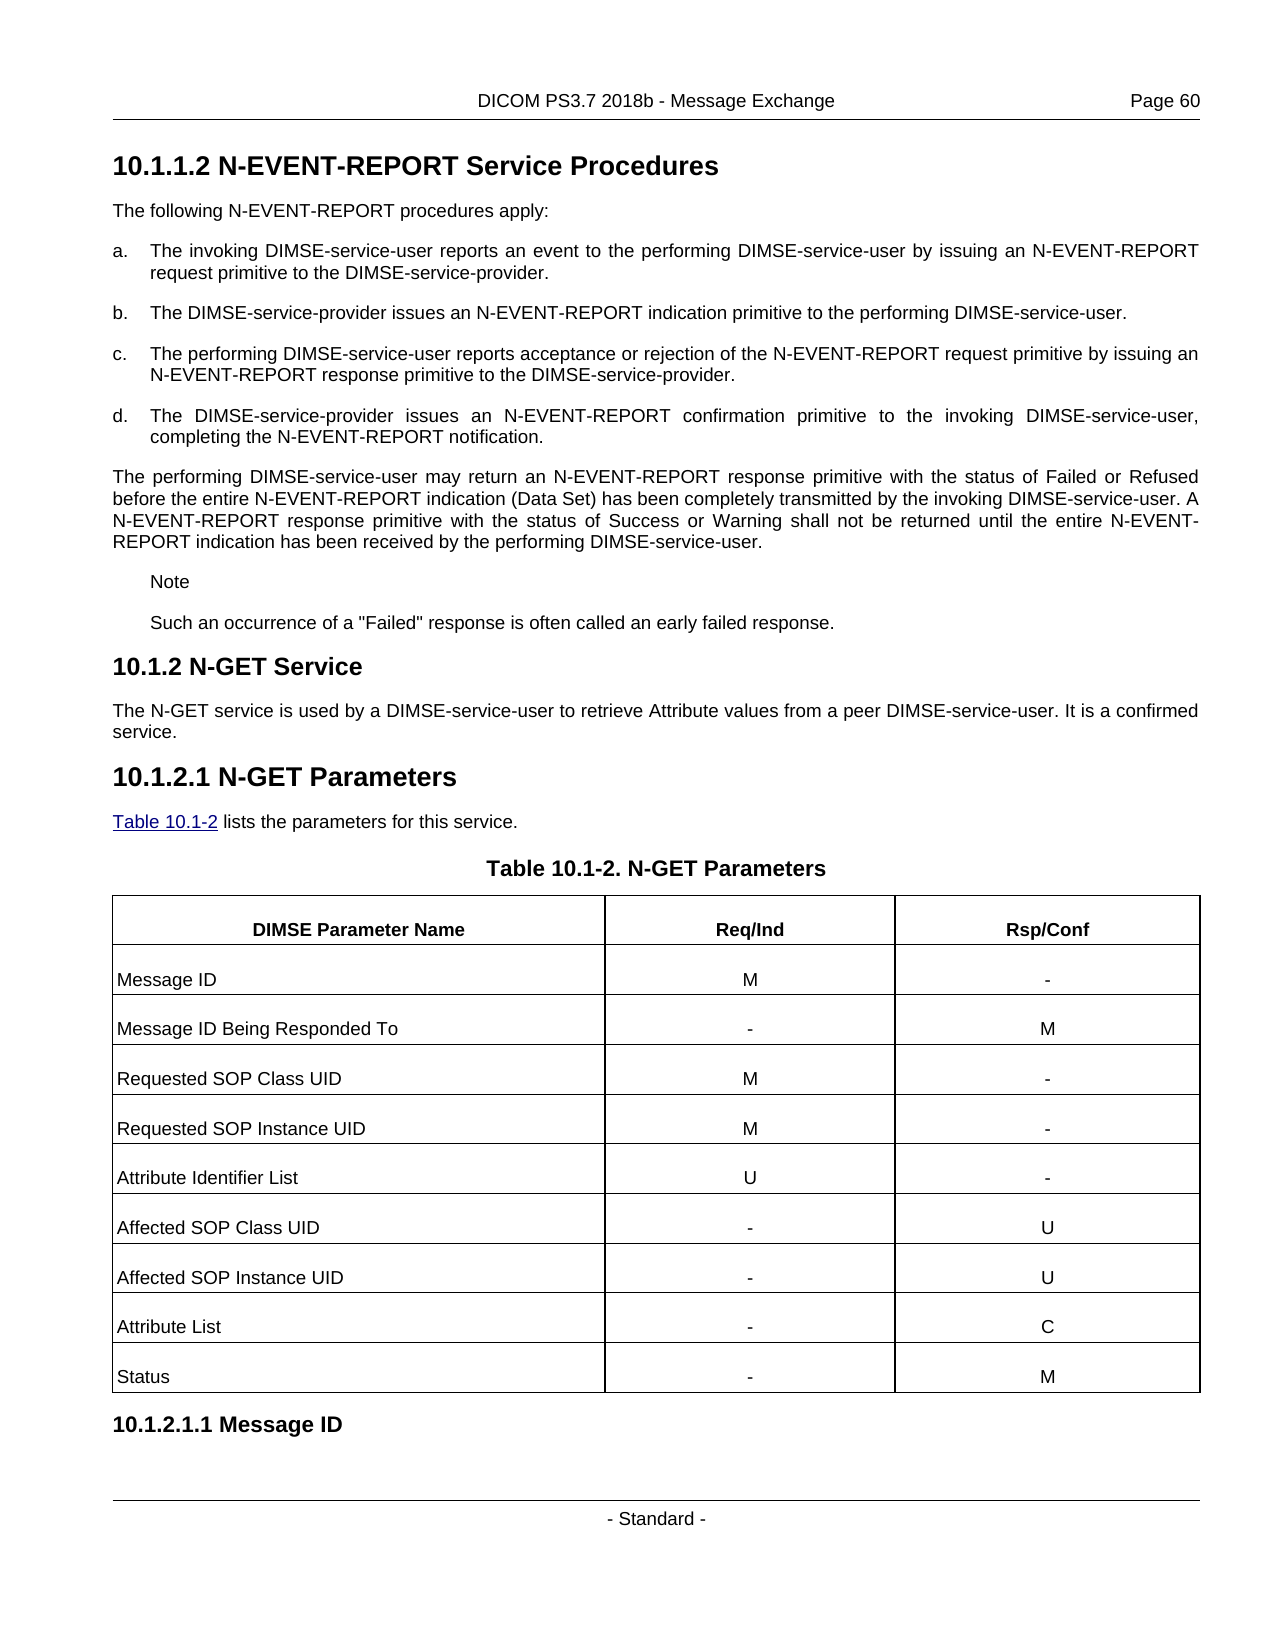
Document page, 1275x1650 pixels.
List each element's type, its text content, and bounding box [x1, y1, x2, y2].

table_cell - [896, 1095, 1199, 1143]
text Table 10.1-2. N-GET Parameters [112, 855, 1200, 881]
table_cell Message ID Being Responded To [113, 995, 604, 1044]
table_cell - [606, 995, 894, 1044]
text 10.1.2.1 N-GET Parameters [112, 761, 1200, 792]
table_cell - [896, 945, 1199, 994]
table_cell - [606, 1293, 894, 1342]
table_cell Requested SOP Instance UID [113, 1095, 604, 1143]
table_cell M [896, 1343, 1199, 1392]
table_header DIMSE Parameter Name [113, 896, 604, 944]
table_cell M [606, 1045, 894, 1093]
table_cell Attribute Identifier List [113, 1144, 604, 1193]
table_cell Status [113, 1343, 604, 1392]
table_cell - [606, 1244, 894, 1292]
table_header Rsp/Conf [896, 896, 1199, 944]
table_cell - [606, 1194, 894, 1242]
text Such an occurrence of a "Failed" response is often called an early failed response. [150, 612, 1162, 633]
list The DIMSE-service-provider issues an N-EVENT-REPORT confirmation primitive to the invoking DIMSE-service-user, completing the N-EVENT-REPORT notification. [112, 404, 1200, 447]
text 10.1.1.2 N-EVENT-REPORT Service Procedures [112, 150, 1200, 181]
list The DIMSE-service-provider issues an N-EVENT-REPORT indication primitive to the performing DIMSE-service-user. [112, 302, 1200, 324]
table_cell M [606, 945, 894, 994]
table_cell Attribute List [113, 1293, 604, 1342]
list The invoking DIMSE-service-user reports an event to the performing DIMSE-service-user by issuing an N-EVENT-REPORT request primitive to the DIMSE-service-provider. [112, 240, 1200, 283]
table_cell U [896, 1194, 1199, 1242]
list The performing DIMSE-service-user reports acceptance or rejection of the N-EVENT-REPORT request primitive by issuing an N-EVENT-REPORT response primitive to the DIMSE-service-provider. [112, 342, 1200, 386]
table_cell - [896, 1144, 1199, 1193]
text 10.1.2.1.1 Message ID [112, 1411, 1200, 1437]
table_cell - [606, 1343, 894, 1392]
table_cell C [896, 1293, 1199, 1342]
table_cell M [606, 1095, 894, 1143]
text The performing DIMSE-service-user may return an N-EVENT-REPORT response primitive with the status of Failed or Refused before the entire N-EVENT-REPORT indication (Data Set) has been completely transmitted by the invoking DIMSE-service-user. A N-EVENT-REPORT response primitive with the status of Success or Warning shall not be returned until the entire N-EVENT-REPORT indication has been received by the performing DIMSE-service-user. [112, 466, 1200, 552]
text The following N-EVENT-REPORT procedures apply: [112, 200, 1200, 222]
text 10.1.2 N-GET Service [112, 652, 1200, 681]
text Table 10.1-2 lists the parameters for this service. [112, 811, 1200, 833]
table_cell - [896, 1045, 1199, 1093]
table_cell Affected SOP Instance UID [113, 1244, 604, 1292]
text Note [150, 571, 1162, 593]
table_cell Requested SOP Class UID [113, 1045, 604, 1093]
table_cell Affected SOP Class UID [113, 1194, 604, 1242]
table_cell U [896, 1244, 1199, 1292]
table_cell M [896, 995, 1199, 1044]
table_header Req/Ind [606, 896, 894, 944]
text The N-GET service is used by a DIMSE-service-user to retrieve Attribute values from a peer DIMSE-service-user. It is a confirmed service. [112, 699, 1200, 742]
table_cell Message ID [113, 945, 604, 994]
table_cell U [606, 1144, 894, 1193]
